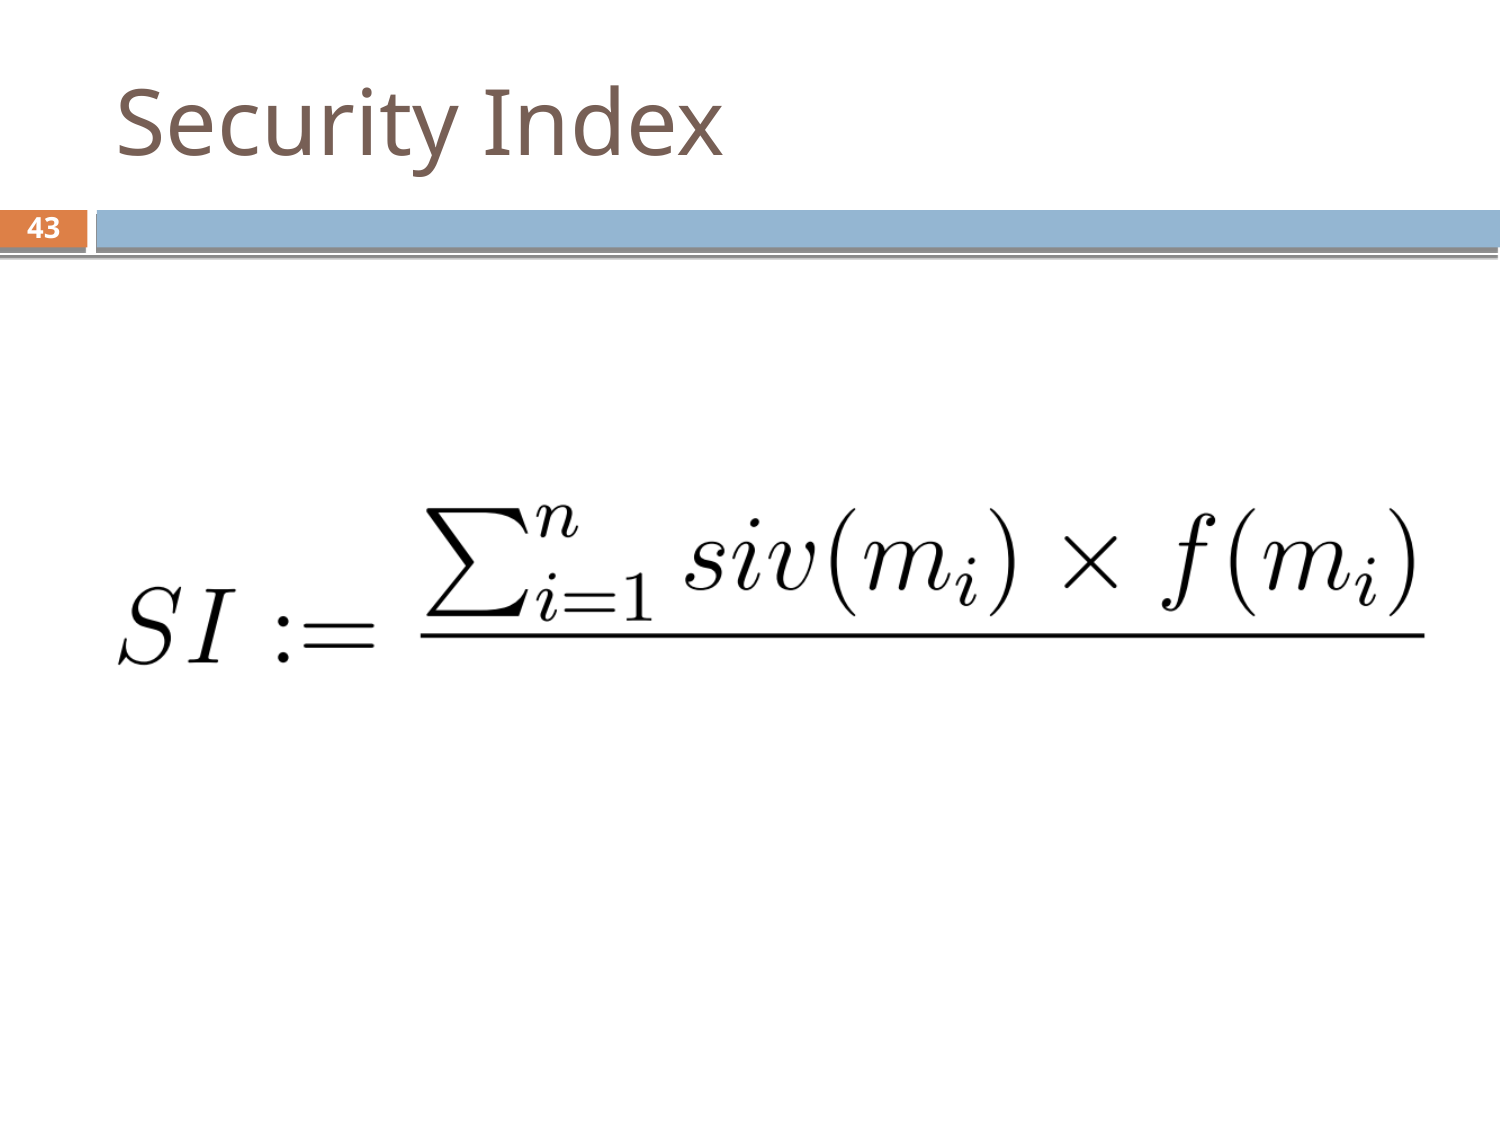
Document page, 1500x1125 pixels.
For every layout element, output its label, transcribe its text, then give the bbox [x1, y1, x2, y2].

title Security Index [100, 37, 1438, 200]
picture [100, 490, 1438, 773]
